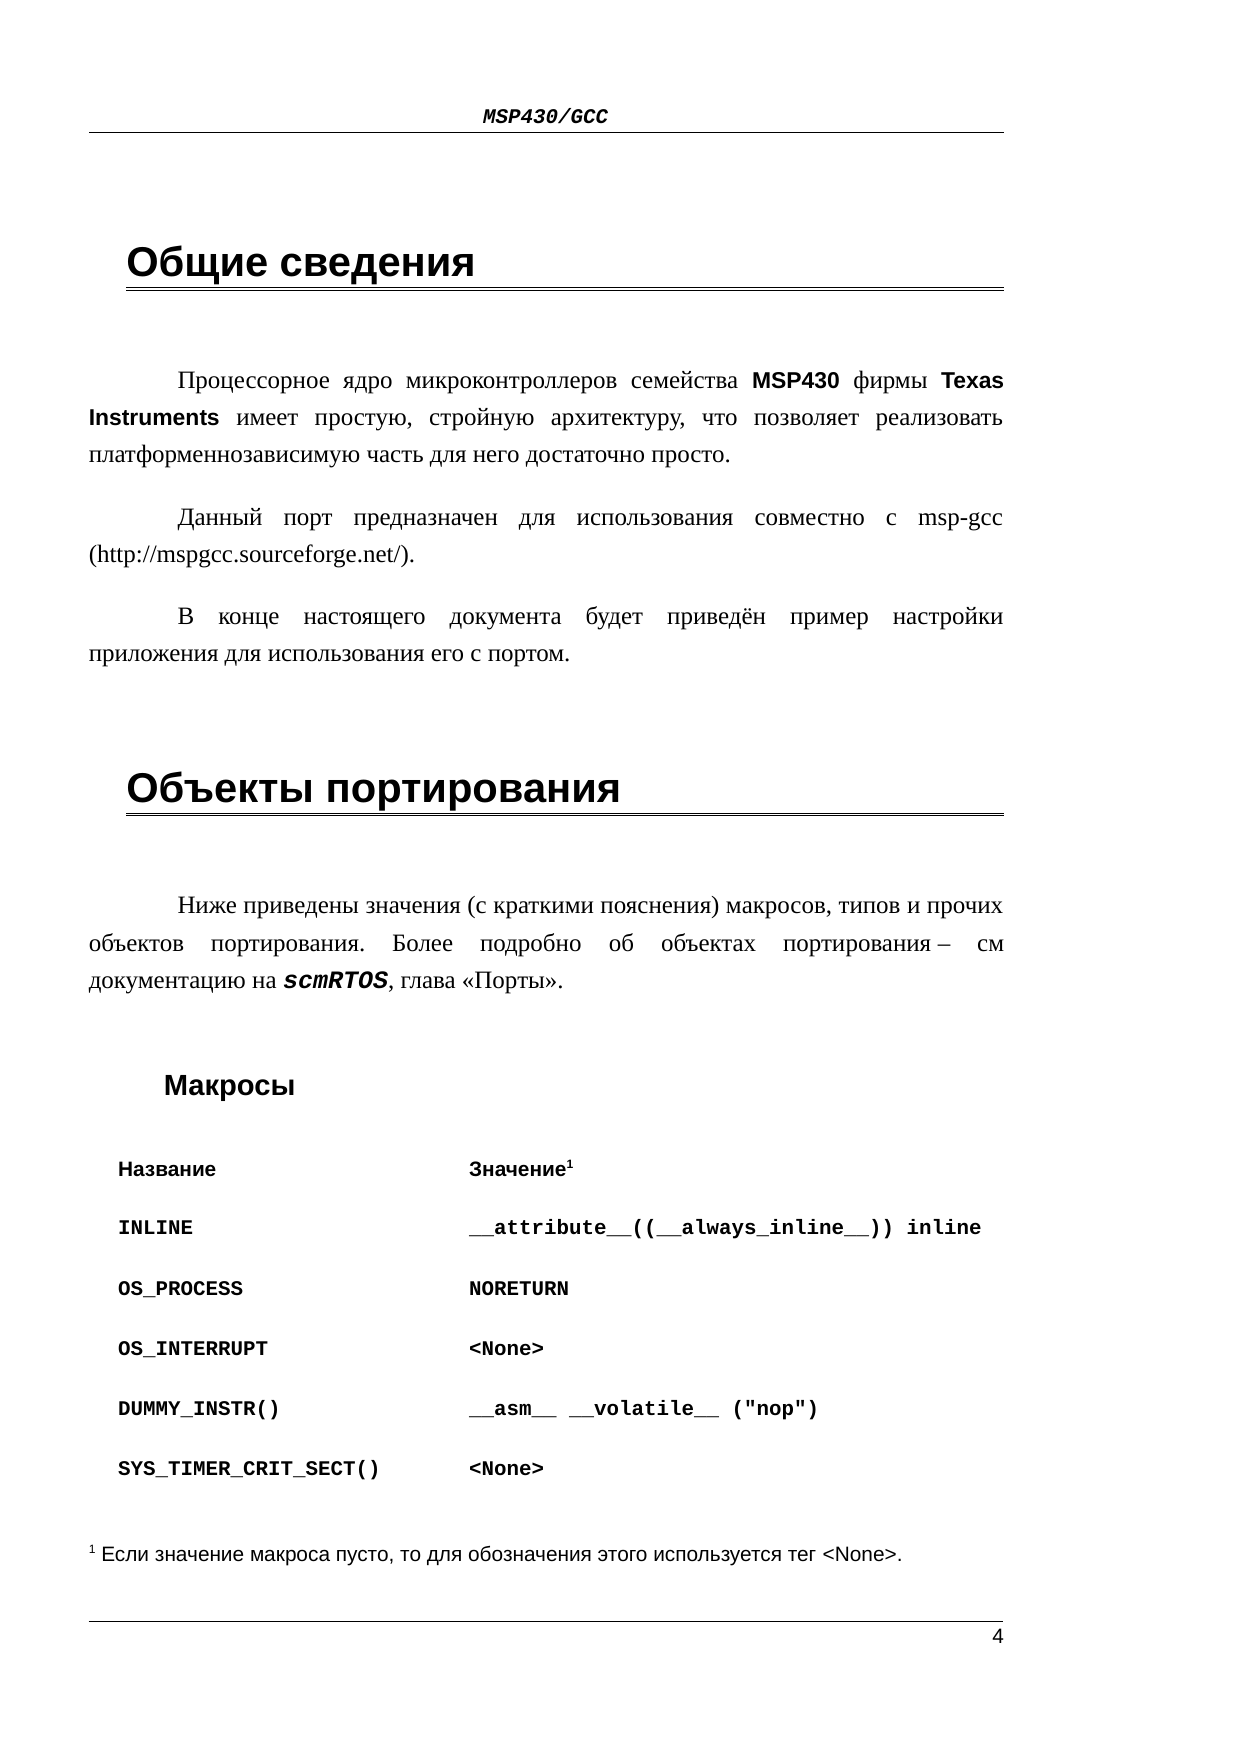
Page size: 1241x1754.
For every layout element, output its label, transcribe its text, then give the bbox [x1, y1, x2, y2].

table_cell __asm__ __volatile__ ("nop") [434, 1380, 1003, 1439]
text Ниже приведены значения (с краткими пояснения) макросов, типов и прочих объектов портирования. Более подробно об объектах портирования – см документацию на scmRTOS, глава «Порты». [88, 891, 1004, 996]
table_cell <None> [434, 1319, 1003, 1379]
table_header Значение [434, 1139, 1003, 1199]
table_header Название [89, 1139, 434, 1199]
table_cell OS_INTERRUPT [89, 1319, 434, 1379]
table_cell SYS_TIMER_CRIT_SECT() [89, 1440, 434, 1500]
table_cell INLINE [89, 1199, 434, 1259]
table_cell <None> [434, 1440, 1003, 1500]
table_cell OS_PROCESS [89, 1259, 434, 1319]
subtitle Объекты портирования [126, 763, 1004, 813]
table_cell DUMMY_INSTR() [89, 1380, 434, 1439]
subtitle Макросы [163, 1068, 886, 1101]
text В конце настоящего документа будет приведён пример настройки приложения для использования его с портом. [88, 601, 1004, 667]
subtitle Общие сведения [126, 237, 1004, 287]
text Данный порт предназначен для использования совместно с msp-gcc (http://mspgcc.sourceforge.net/). [88, 502, 1004, 568]
table_cell NORETURN [434, 1259, 1003, 1319]
text Процессорное ядро микроконтроллеров семейства MSP430 фирмы Texas Instruments имеет простую, стройную архитектуру, что позволяет реализовать платформеннозависимую часть для него достаточно просто. [88, 365, 1004, 468]
table_cell __attribute__((__always_inline__)) inline [434, 1199, 1003, 1259]
